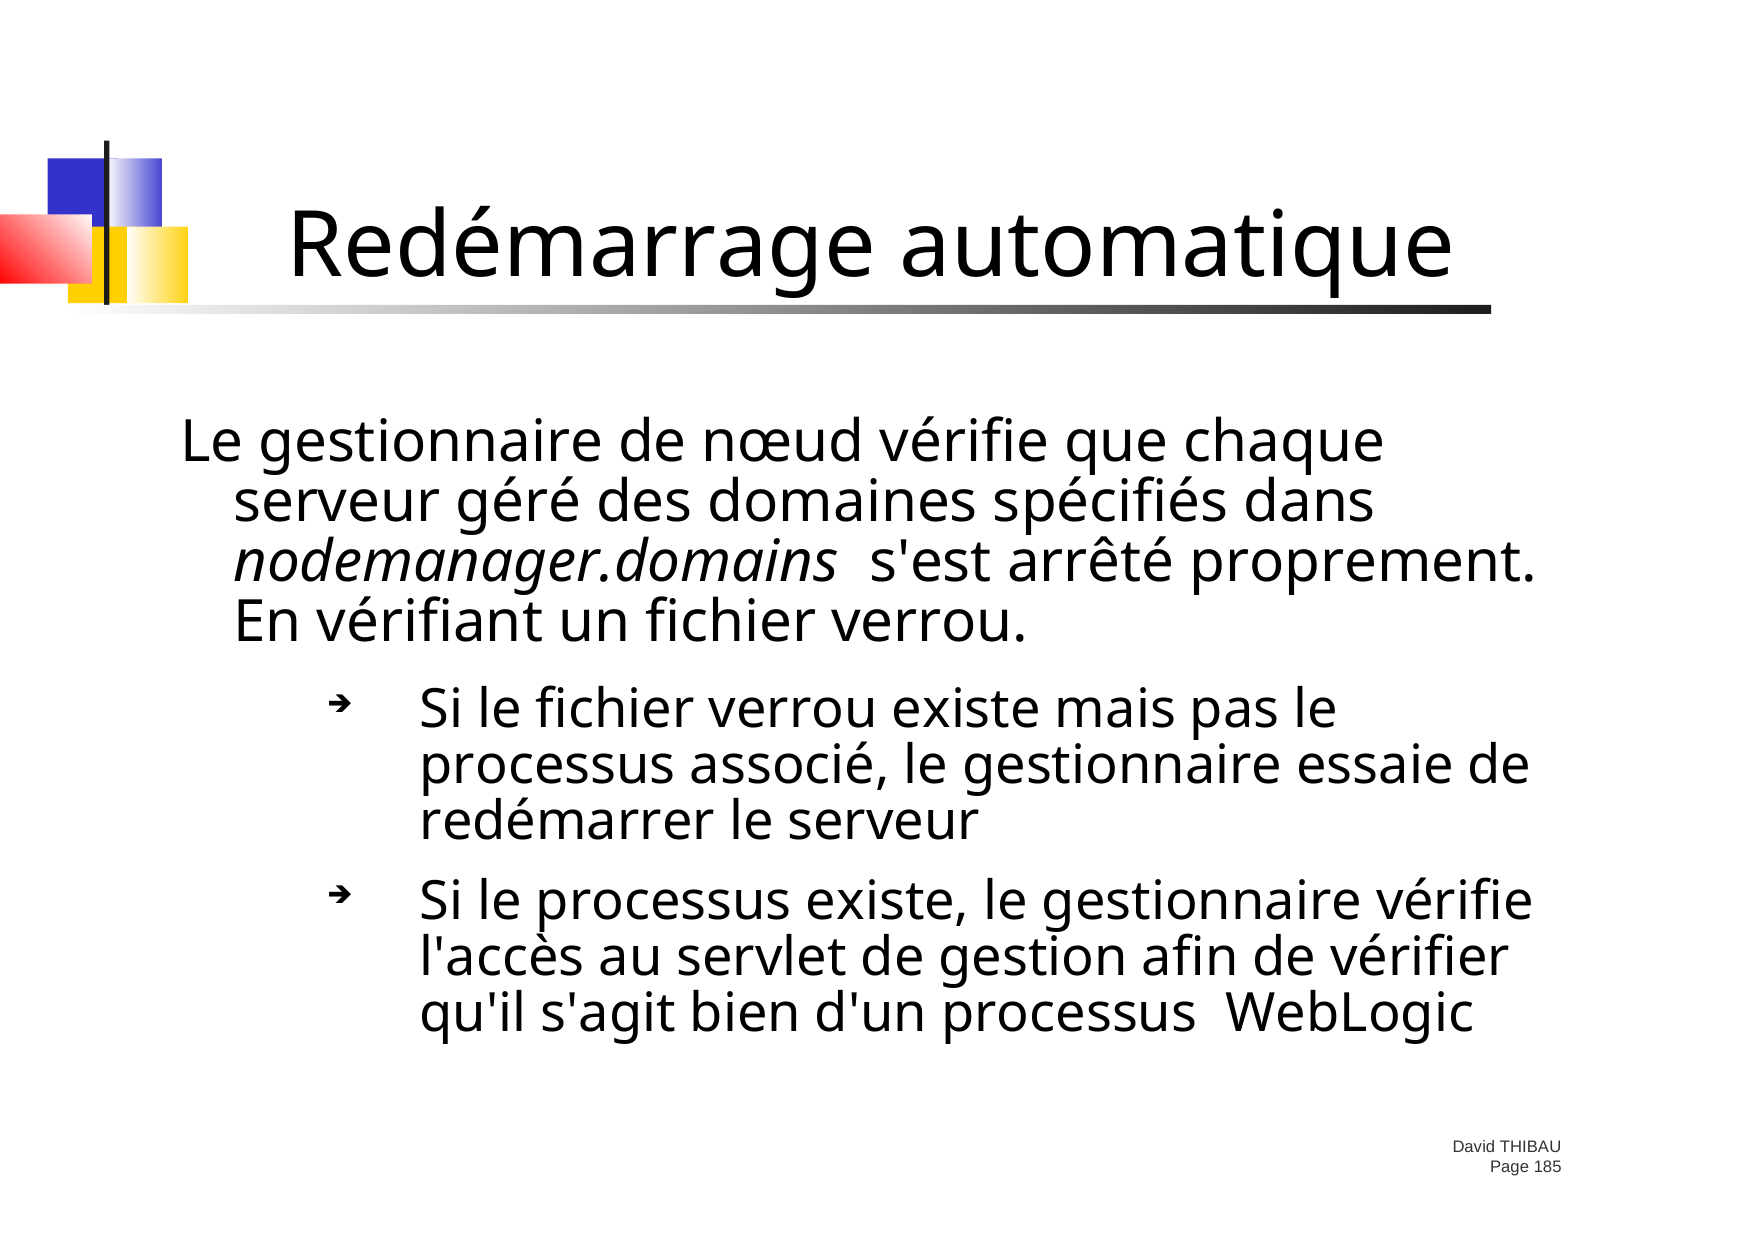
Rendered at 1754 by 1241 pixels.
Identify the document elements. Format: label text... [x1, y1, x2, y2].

list Le gestionnaire de nœud vérifie que chaque serveur géré des domaines spécifiés dans nodemanager.domains s'est arrêté proprement. En vérifiant un fichier verrou. Si le fichier verrou existe mais pas le processus associé, le gestionnaire essaie de redémarrer le serveur Si le processus existe, le gestionnaire vérifie l'accès au servlet de gestion afin de vérifier qu'il s'agit bien d'un processus WebLogic [177, 413, 1562, 1109]
title Redémarrage automatique [179, 147, 1564, 344]
